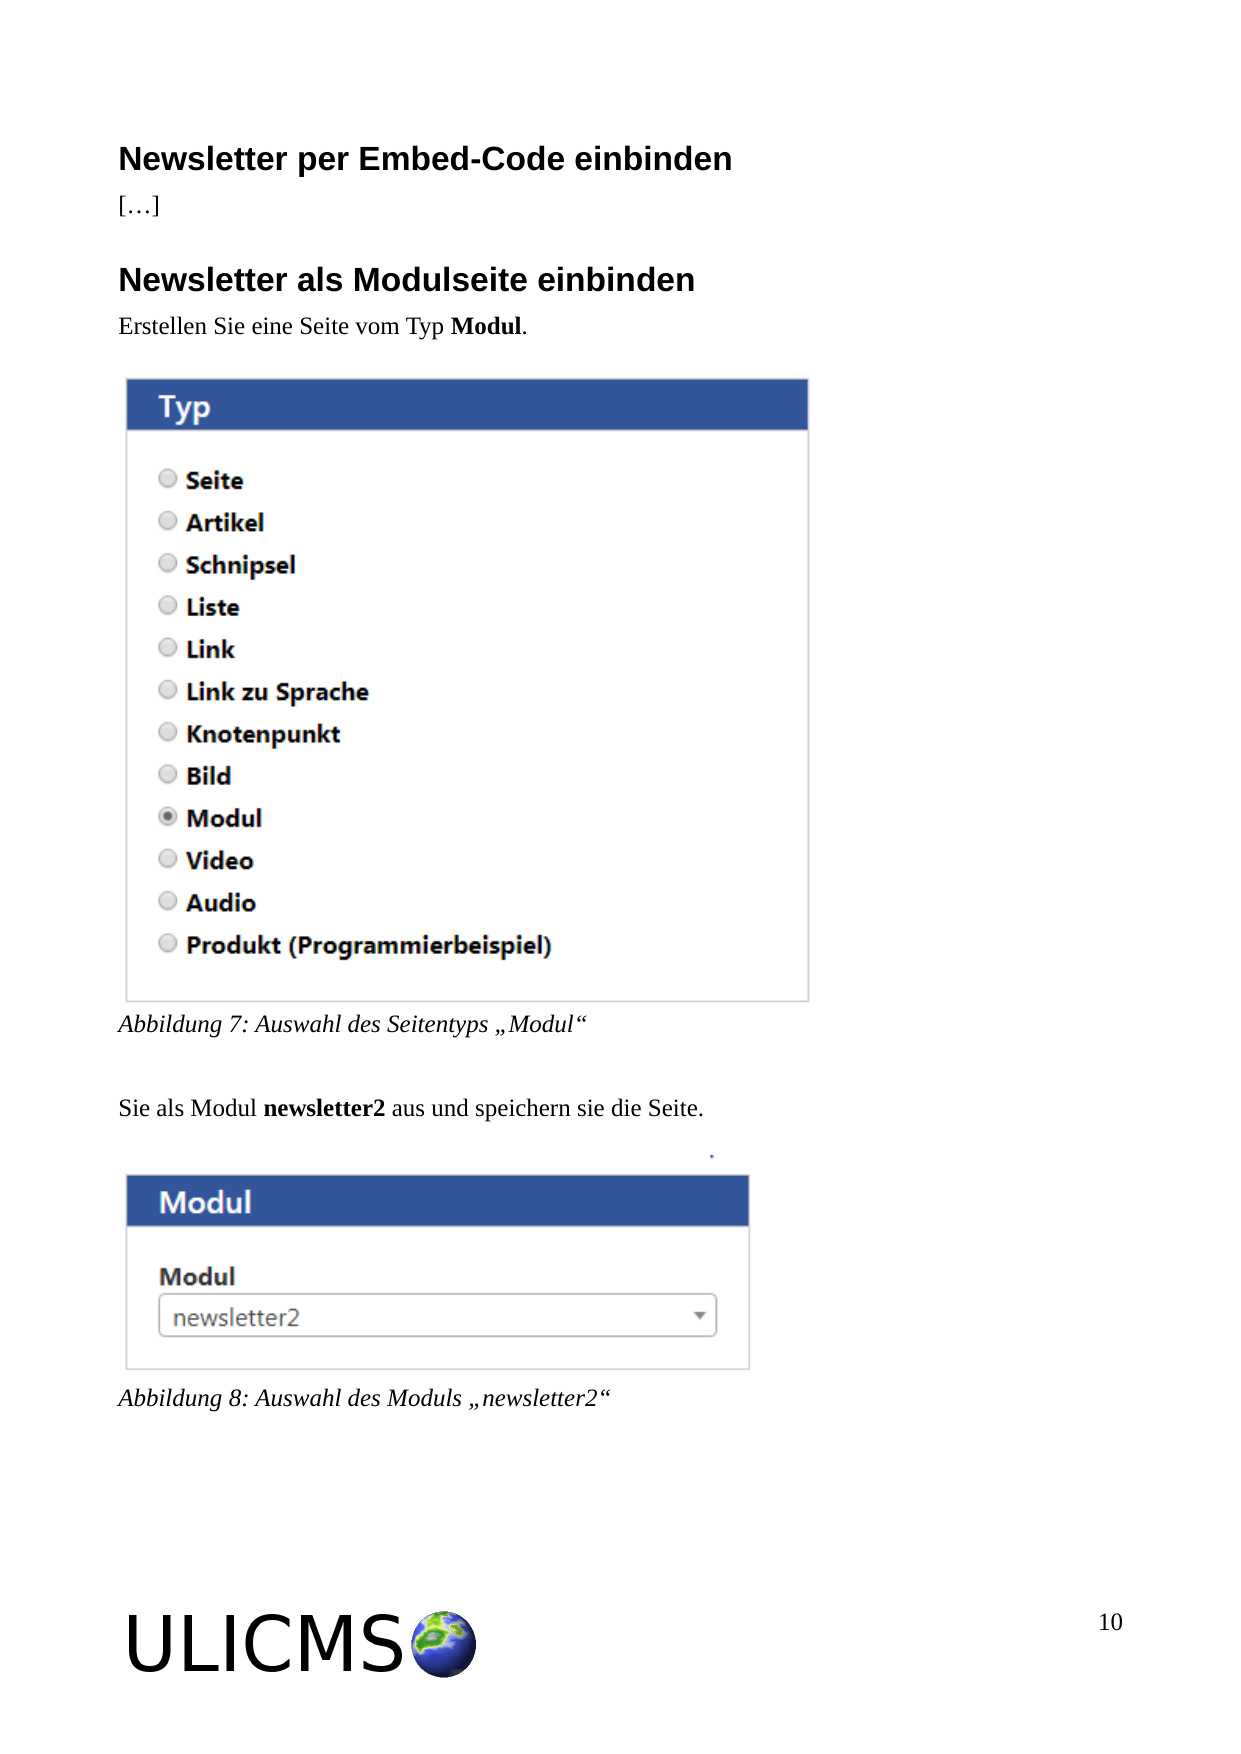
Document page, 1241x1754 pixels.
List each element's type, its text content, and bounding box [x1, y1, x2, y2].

picture [118, 1154, 754, 1378]
text Abbildung 7: Auswahl des Seitentyps „Modul“ [118, 1004, 810, 1038]
text […] [118, 190, 1123, 219]
text Sie als Modul newsletter2 aus und speichern sie die Seite. [118, 1058, 1123, 1122]
text Erstellen Sie eine Seite vom Typ Modul. [118, 311, 1123, 340]
picture [118, 1607, 479, 1681]
subtitle Newsletter als Modulseite einbinden [118, 260, 1123, 299]
text Abbildung 8: Auswahl des Moduls „newsletter2“ [118, 1378, 754, 1412]
picture [118, 372, 811, 1004]
subtitle Newsletter per Embed-Code einbinden [118, 139, 1123, 178]
